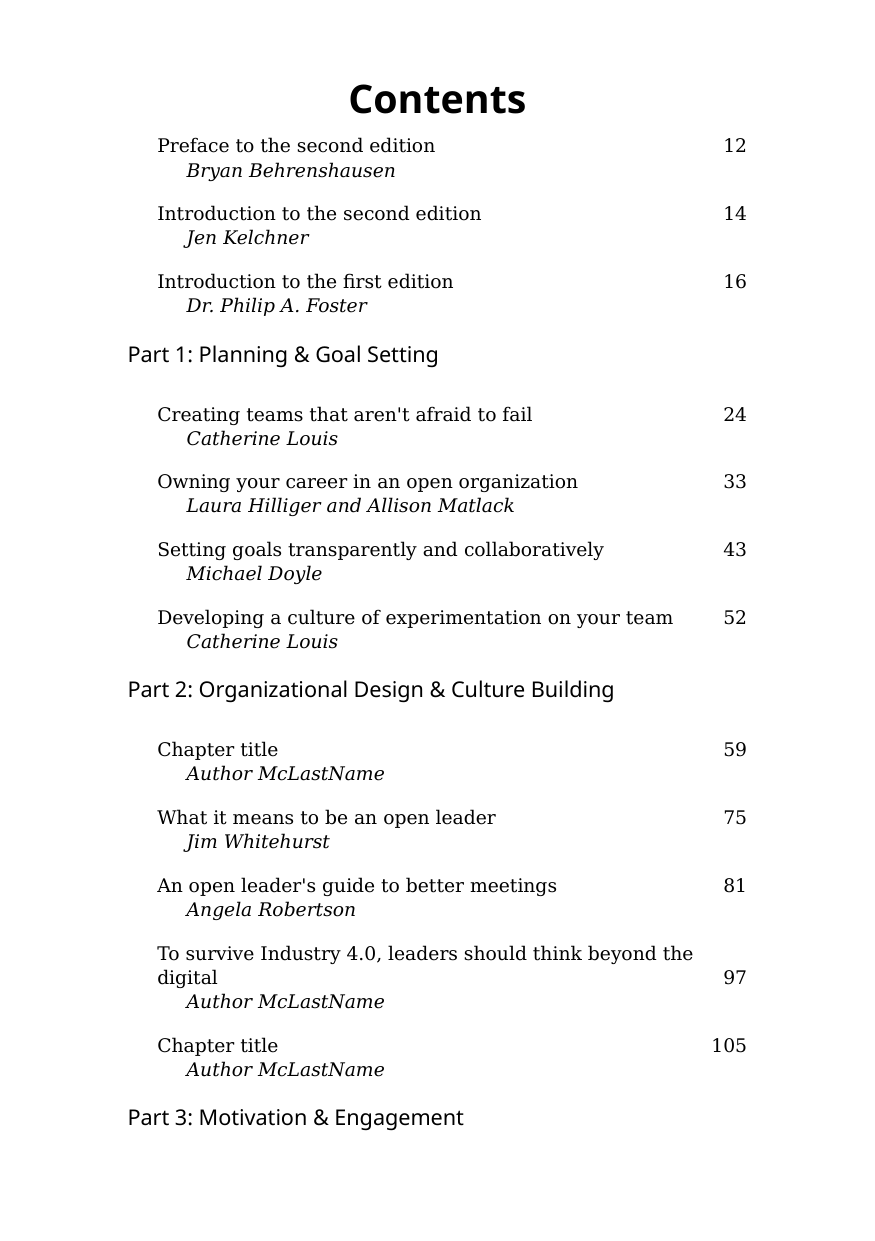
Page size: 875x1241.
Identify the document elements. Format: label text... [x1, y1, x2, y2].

text To survive Industry 4.0, leaders should think beyond the digital 97 [157, 943, 747, 989]
text Preface to the second edition 12 [157, 136, 747, 157]
text Bryan Behrenshausen [186, 159, 747, 203]
text Jen Kelchner [186, 227, 747, 271]
text Dr. Philip A. Foster [186, 295, 747, 339]
text Angela Robertson [186, 899, 747, 943]
text Introduction to the second edition 14 [157, 203, 747, 225]
text Chapter title 59 [157, 739, 747, 761]
text Author McLastName [186, 1059, 747, 1102]
text Author McLastName [186, 763, 747, 807]
text An open leader's guide to better meetings 81 [157, 875, 747, 897]
text Part 1: Planning & Goal Setting [127, 339, 747, 401]
text Creating teams that aren't afraid to fail 24 [157, 403, 747, 425]
text Michael Doyle [186, 563, 747, 607]
text Catherine Louis [186, 428, 747, 471]
text Jim Whitehurst [186, 831, 747, 875]
text What it means to be an open leader 75 [157, 807, 747, 829]
text Chapter title 105 [157, 1035, 747, 1057]
subtitle Contents [127, 77, 747, 123]
text Part 3: Motivation & Engagement [127, 1102, 747, 1164]
text Catherine Louis [186, 631, 747, 675]
text Owning your career in an open organization 33 [157, 471, 747, 493]
text Part 2: Organizational Design & Culture Building [127, 675, 747, 736]
text Author McLastName [186, 991, 747, 1035]
text Setting goals transparently and collaboratively 43 [157, 539, 747, 561]
text Developing a culture of experimentation on your team 52 [157, 607, 747, 629]
text Introduction to the first edition 16 [157, 271, 747, 293]
text Laura Hilliger and Allison Matlack [186, 495, 747, 539]
